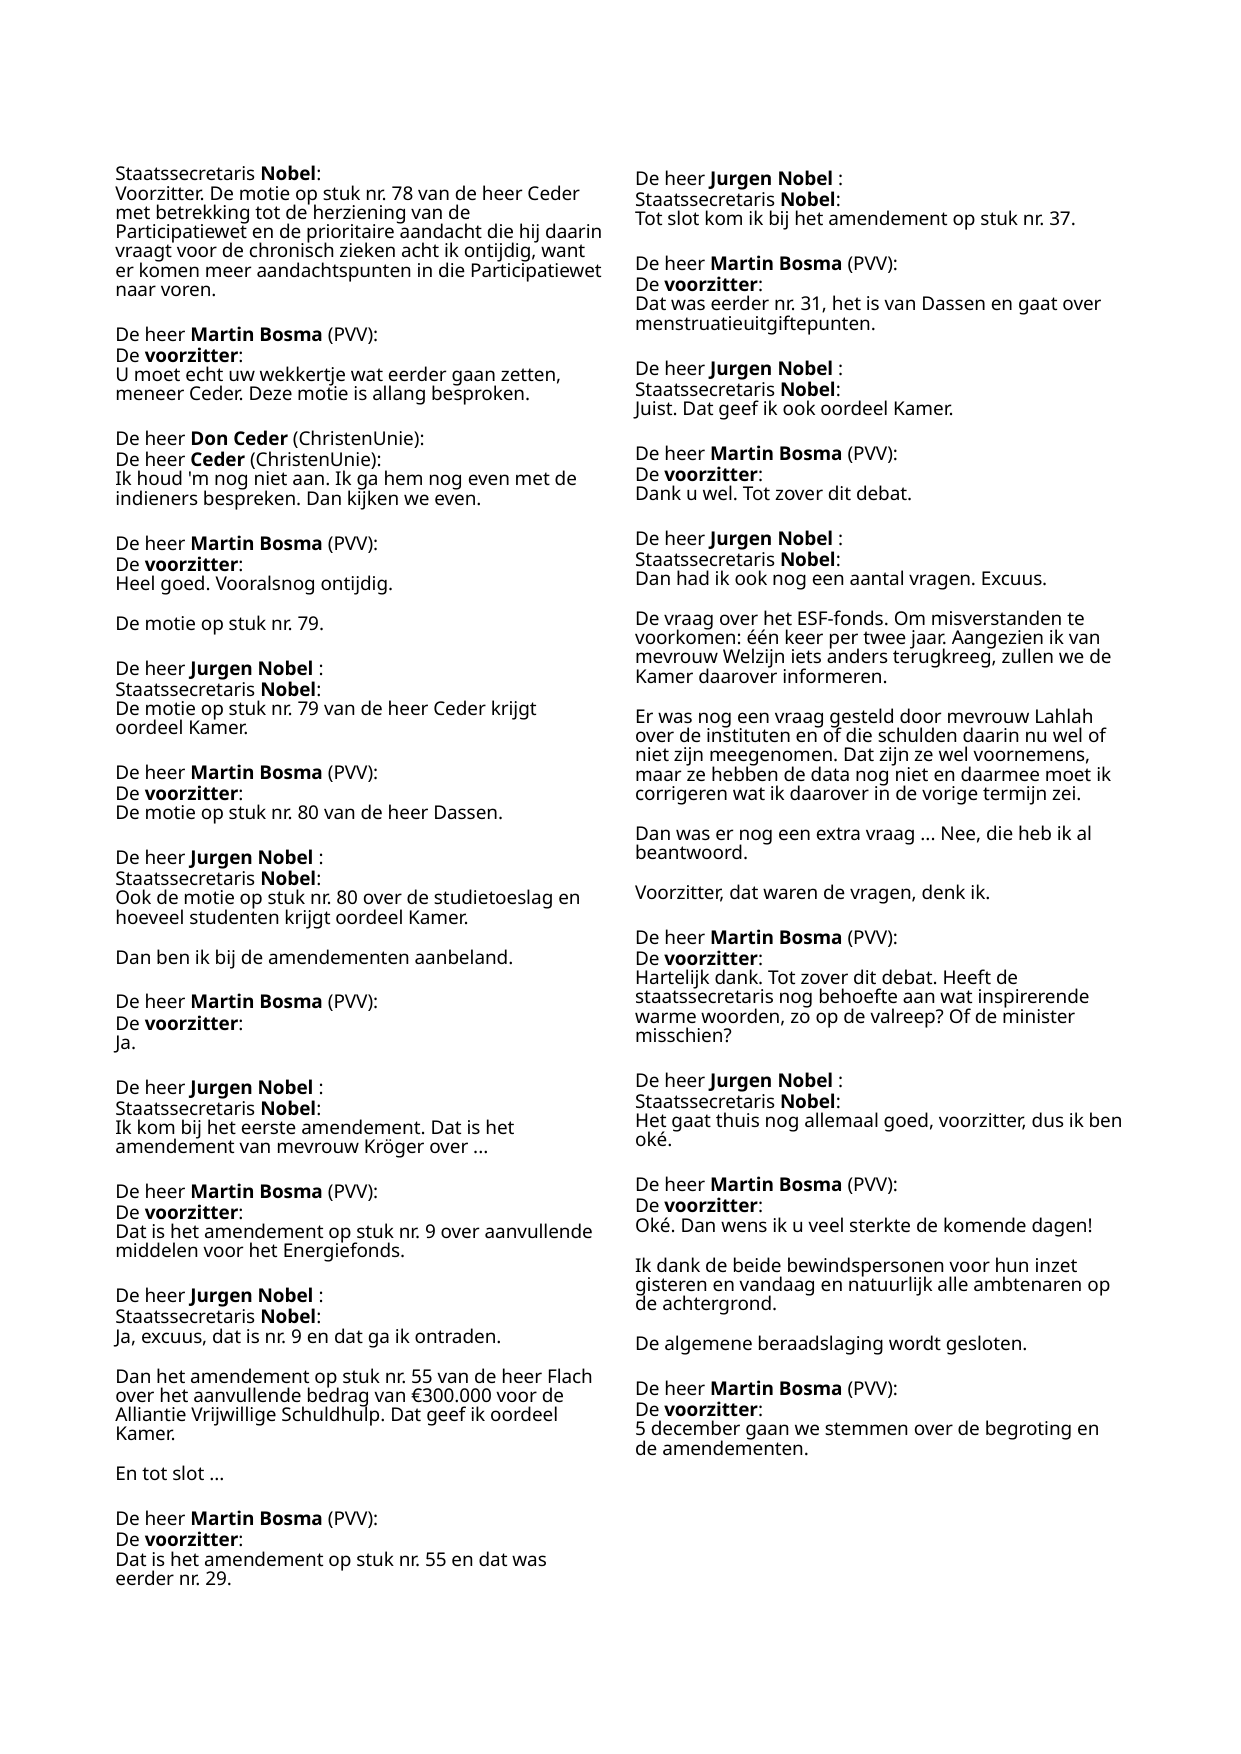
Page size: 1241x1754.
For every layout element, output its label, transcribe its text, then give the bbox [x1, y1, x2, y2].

text De heer Jurgen Nobel : [115, 1074, 605, 1099]
text En tot slot ... [115, 1465, 605, 1485]
text Staatssecretaris Nobel: [635, 381, 1125, 400]
text Staatssecretaris Nobel: [635, 1093, 1125, 1112]
text De heer Martin Bosma (PVV): [115, 1178, 605, 1204]
text De heer Martin Bosma (PVV): [115, 1506, 605, 1531]
text Voorzitter, dat waren de vragen, denk ik. [635, 884, 1125, 903]
text Ik kom bij het eerste amendement. Dat is het amendement van mevrouw Kröger over ... [115, 1119, 605, 1157]
text De heer Martin Bosma (PVV): [635, 440, 1125, 466]
text Dan had ik ook nog een aantal vragen. Excuus. [635, 570, 1125, 589]
text De voorzitter: [635, 466, 1125, 485]
text De voorzitter: [115, 1014, 605, 1034]
text De heer Don Ceder (ChristenUnie): [115, 425, 605, 451]
text Staatssecretaris Nobel: [115, 165, 605, 184]
text De vraag over het ESF-fonds. Om misverstanden te voorkomen: één keer per twee jaar. Aangezien ik van mevrouw Welzijn iets anders terugkreeg, zullen we de Kamer daarover informeren. [635, 610, 1125, 687]
text Dat is het amendement op stuk nr. 9 over aanvullende middelen voor het Energiefonds. [115, 1223, 605, 1262]
text De voorzitter: [635, 276, 1125, 295]
text De heer Martin Bosma (PVV): [115, 759, 605, 785]
text Dan het amendement op stuk nr. 55 van de heer Flach over het aanvullende bedrag van €300.000 voor de Alliantie Vrijwillige Schuldhulp. Dat geef ik oordeel Kamer. [115, 1368, 605, 1445]
text Tot slot kom ik bij het amendement op stuk nr. 37. [635, 210, 1125, 229]
text Hartelijk dank. Tot zover dit debat. Heeft de staatssecretaris nog behoefte aan wat inspirerende warme woorden, zo op de valreep? Of de minister misschien? [635, 969, 1125, 1046]
text De heer Jurgen Nobel : [115, 655, 605, 681]
text Er was nog een vraag gesteld door mevrouw Lahlah over de instituten en of die schulden daarin nu wel of niet zijn meegenomen. Dat zijn ze wel voornemens, maar ze hebben de data nog niet en daarmee moet ik corrigeren wat ik daarover in de vorige termijn zei. [635, 708, 1125, 804]
text Juist. Dat geef ik ook oordeel Kamer. [635, 400, 1125, 419]
text De heer Jurgen Nobel : [635, 355, 1125, 381]
text De heer Martin Bosma (PVV): [635, 250, 1125, 276]
text De voorzitter: [115, 347, 605, 366]
text Dan was er nog een extra vraag ... Nee, die heb ik al beantwoord. [635, 825, 1125, 863]
text Dat is het amendement op stuk nr. 55 en dat was eerder nr. 29. [115, 1551, 605, 1589]
text De voorzitter: [115, 556, 605, 575]
text De voorzitter: [635, 950, 1125, 969]
text Staatssecretaris Nobel: [115, 681, 605, 700]
text 5 december gaan we stemmen over de begroting en de amendementen. [635, 1420, 1125, 1459]
text De voorzitter: [115, 1531, 605, 1551]
text De voorzitter: [115, 1204, 605, 1223]
text U moet echt uw wekkertje wat eerder gaan zetten, meneer Ceder. Deze motie is allang besproken. [115, 366, 605, 404]
text De motie op stuk nr. 80 van de heer Dassen. [115, 804, 605, 823]
text Staatssecretaris Nobel: [635, 191, 1125, 210]
text Voorzitter. De motie op stuk nr. 78 van de heer Ceder met betrekking tot de herziening van de Participatiewet en de prioritaire aandacht die hij daarin vraagt voor de chronisch zieken acht ik ontijdig, want er komen meer aandachtspunten in die Participatiewet naar voren. [115, 184, 605, 300]
text Ook de motie op stuk nr. 80 over de studietoeslag en hoeveel studenten krijgt oordeel Kamer. [115, 889, 605, 928]
text De algemene beraadslaging wordt gesloten. [635, 1335, 1125, 1354]
text Dank u wel. Tot zover dit debat. [635, 485, 1125, 504]
text De voorzitter: [635, 1401, 1125, 1420]
text Heel goed. Vooralsnog ontijdig. [115, 575, 605, 594]
text De heer Ceder (ChristenUnie): [115, 451, 605, 470]
text De motie op stuk nr. 79. [115, 615, 605, 634]
text Het gaat thuis nog allemaal goed, voorzitter, dus ik ben oké. [635, 1112, 1125, 1151]
text Dat was eerder nr. 31, het is van Dassen en gaat over menstruatieuitgiftepunten. [635, 295, 1125, 334]
text Ja, excuus, dat is nr. 9 en dat ga ik ontraden. [115, 1328, 605, 1347]
text Staatssecretaris Nobel: [115, 1099, 605, 1119]
text Ja. [115, 1034, 605, 1053]
text Dan ben ik bij de amendementen aanbeland. [115, 949, 605, 968]
text Ik dank de beide bewindspersonen voor hun inzet gisteren en vandaag en natuurlijk alle ambtenaren op de achtergrond. [635, 1257, 1125, 1314]
text De heer Martin Bosma (PVV): [635, 1375, 1125, 1401]
text De heer Jurgen Nobel : [115, 844, 605, 870]
text De voorzitter: [115, 785, 605, 804]
text De heer Jurgen Nobel : [115, 1283, 605, 1308]
text Staatssecretaris Nobel: [635, 551, 1125, 570]
text De heer Martin Bosma (PVV): [115, 530, 605, 556]
text De heer Jurgen Nobel : [635, 1067, 1125, 1093]
text Oké. Dan wens ik u veel sterkte de komende dagen! [635, 1217, 1125, 1236]
text De heer Martin Bosma (PVV): [635, 924, 1125, 950]
text De heer Jurgen Nobel : [635, 525, 1125, 551]
text Staatssecretaris Nobel: [115, 870, 605, 889]
text De motie op stuk nr. 79 van de heer Ceder krijgt oordeel Kamer. [115, 700, 605, 738]
text De heer Martin Bosma (PVV): [115, 321, 605, 347]
text De heer Martin Bosma (PVV): [115, 989, 605, 1014]
text De voorzitter: [635, 1197, 1125, 1217]
text Ik houd 'm nog niet aan. Ik ga hem nog even met de indieners bespreken. Dan kijken we even. [115, 470, 605, 509]
text Staatssecretaris Nobel: [115, 1308, 605, 1328]
text De heer Jurgen Nobel : [635, 165, 1125, 191]
text De heer Martin Bosma (PVV): [635, 1172, 1125, 1197]
